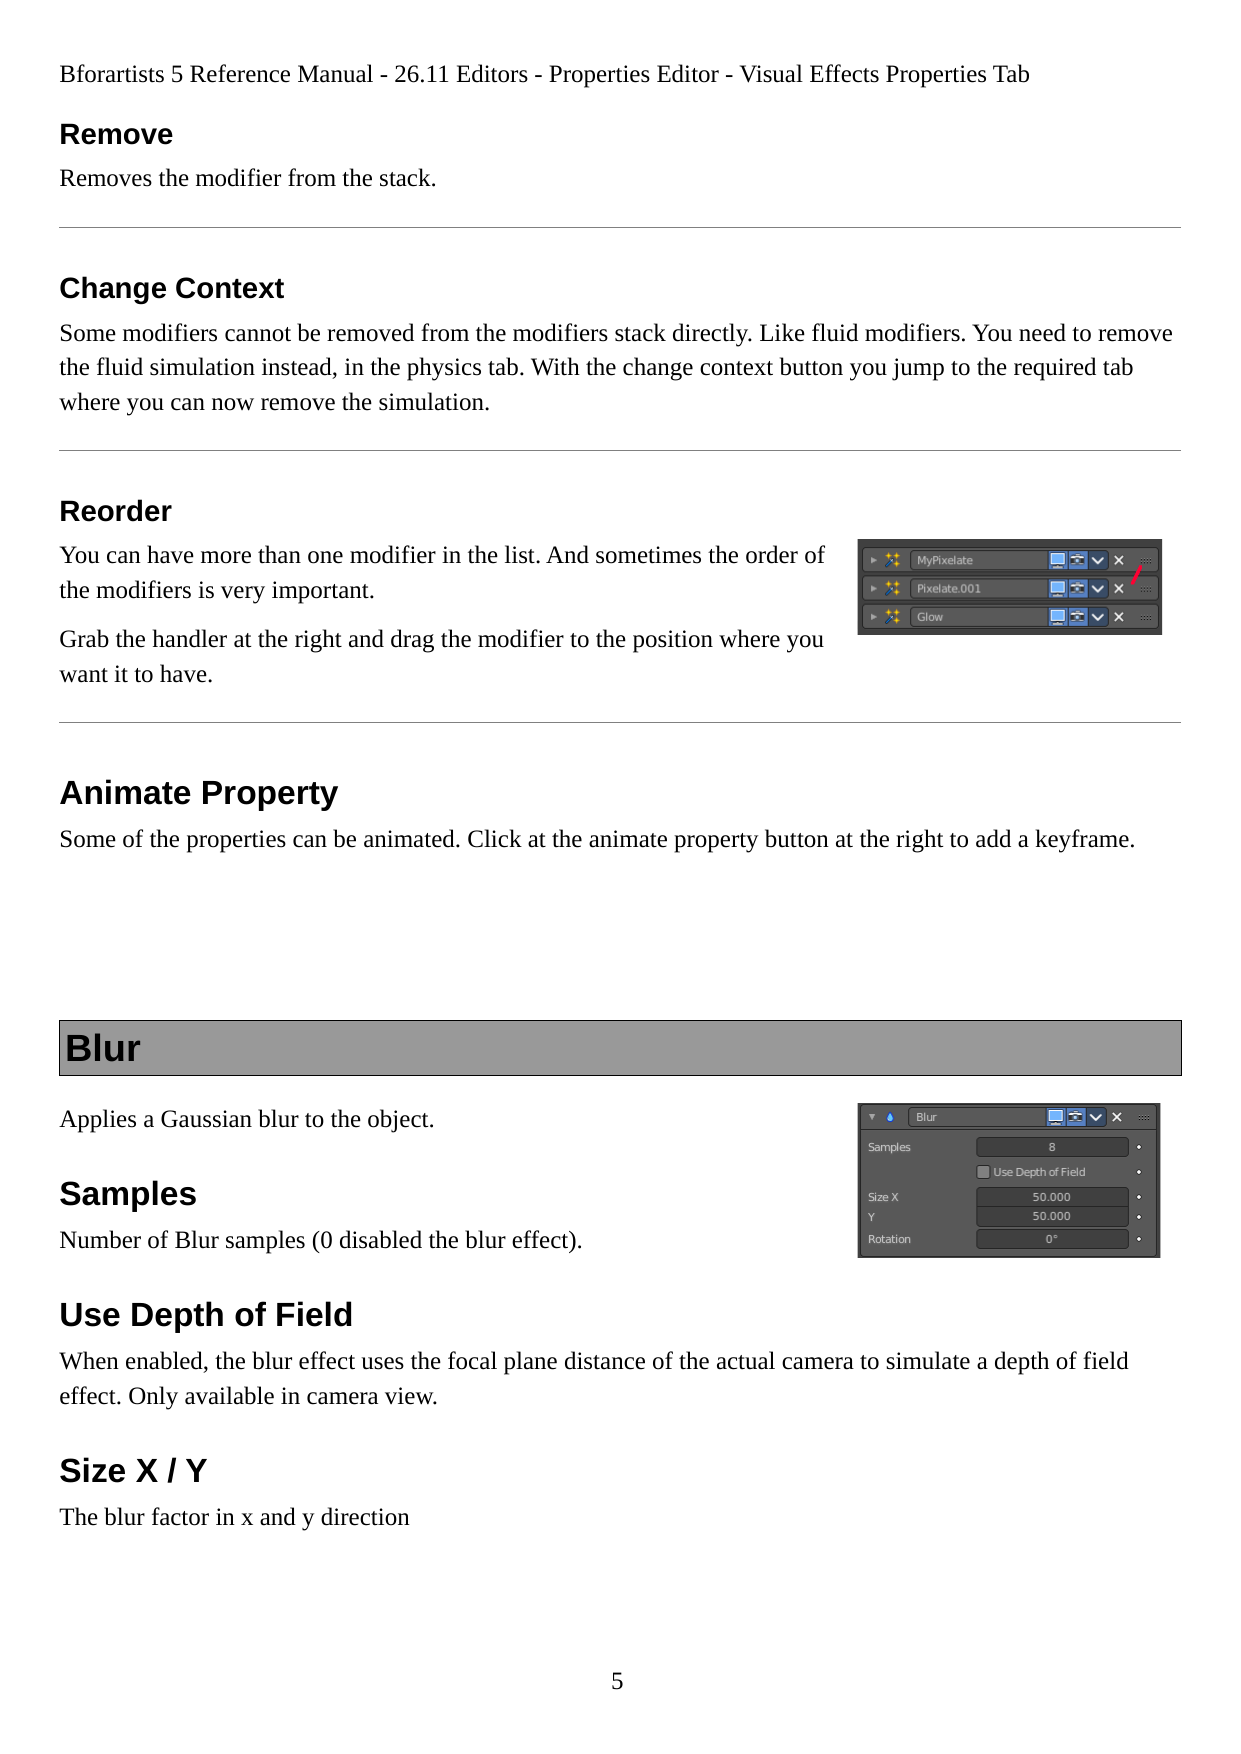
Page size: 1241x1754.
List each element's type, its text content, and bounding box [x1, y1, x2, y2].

picture [857, 539, 1163, 635]
subtitle Samples [59, 1174, 857, 1213]
subtitle Animate Property [59, 773, 1181, 811]
subtitle Use Depth of Field [59, 1295, 1181, 1334]
subtitle Remove [59, 117, 1181, 151]
table_header Blur [60, 1021, 1181, 1075]
text Number of Blur samples (0 disabled the blur effect). [59, 1225, 857, 1254]
text Some of the properties can be animated. Click at the animate property button at the right to add a keyframe. [59, 824, 1181, 853]
text When enabled, the blur effect uses the focal plane distance of the actual camera to simulate a depth of field effect. Only available in camera view. [59, 1346, 1181, 1409]
subtitle Reorder [59, 494, 1181, 528]
subtitle Size X / Y [59, 1451, 1181, 1489]
picture [857, 1103, 1161, 1258]
text The blur factor in x and y direction [59, 1502, 1181, 1531]
subtitle [1161, 1174, 1181, 1213]
text Applies a Gaussian blur to the object. [59, 1104, 857, 1133]
subtitle Change Context [59, 271, 1181, 305]
text You can have more than one modifier in the list. And sometimes the order of the modifiers is very important. [59, 541, 857, 604]
text Grab the handler at the right and drag the modifier to the position where you want it to have. [59, 624, 1181, 687]
text Removes the modifier from the stack. [59, 163, 1181, 192]
text Some modifiers cannot be removed from the modifiers stack directly. Like fluid modifiers. You need to remove the fluid simulation instead, in the physics tab. With the change context button you jump to the required tab where you can now remove the simulation. [59, 318, 1181, 415]
